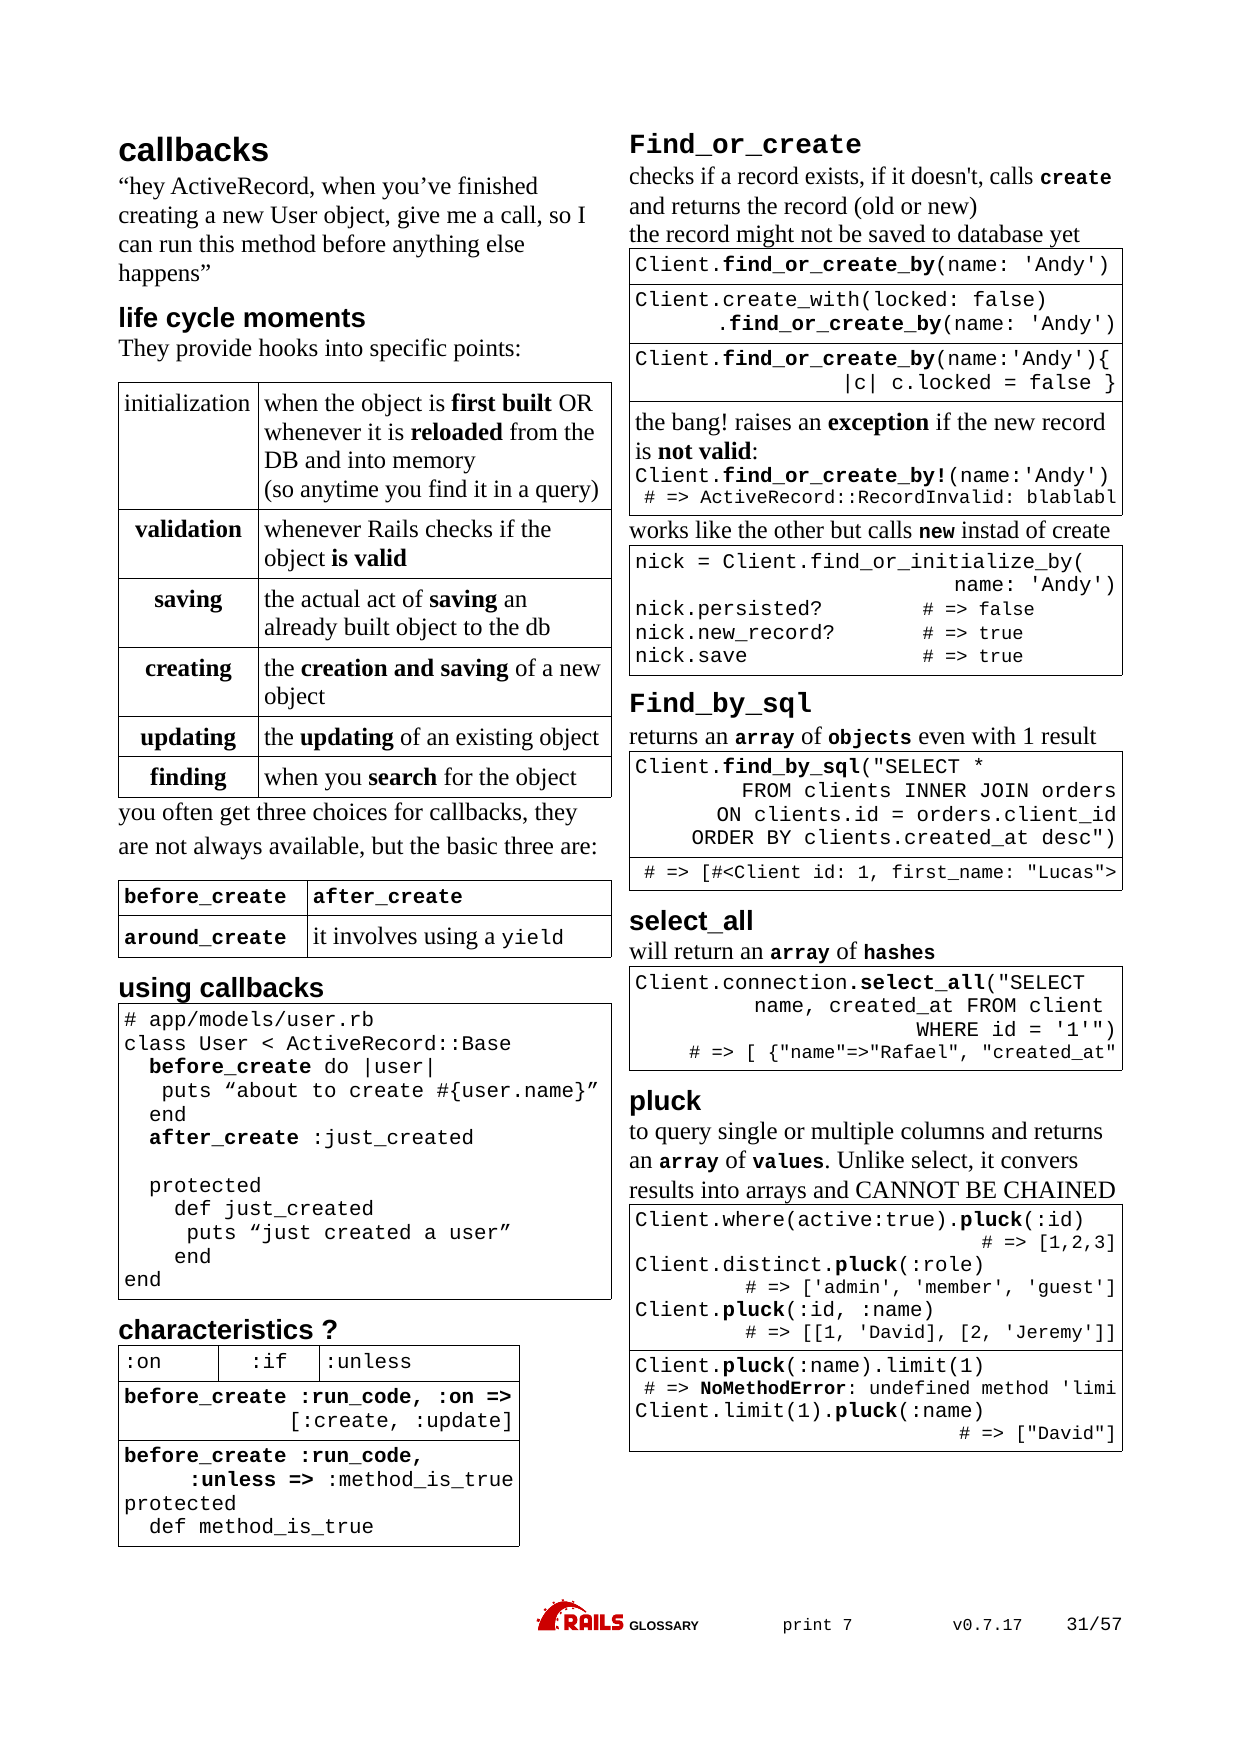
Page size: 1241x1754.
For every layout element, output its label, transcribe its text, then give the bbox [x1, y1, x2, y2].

table_cell before_create :run_code, :on => [:create, :update] [119, 1382, 519, 1439]
table_cell Client.find_or_create_by(name:'Andy'){ |c| c.locked = false } [630, 344, 1122, 401]
table_header :unless [320, 1346, 519, 1381]
subtitle select_all [629, 904, 1122, 936]
table_cell creating [119, 648, 258, 716]
text you often get three choices for callbacks, they are not always available, but the basic three are: [118, 798, 611, 860]
table_cell validation [119, 510, 258, 578]
subtitle callbacks [118, 130, 611, 168]
table_cell around_create [119, 916, 307, 957]
text works like the other but calls new instad of create [629, 516, 1122, 545]
table_header Client.connection.select_all("SELECT name, created_at FROM client WHERE id = '1'") # => [ {"name"=>"Rafael", "created_at" [630, 967, 1122, 1069]
table_header after_create [308, 881, 611, 915]
subtitle life cycle moments [118, 301, 611, 333]
table_header # app/models/user.rb class User < ActiveRecord::Base before_create do |user| puts “about to create #{user.name}” end after_create :just_created protected def just_created puts “just created a user” end end [119, 1004, 611, 1299]
table_cell when you search for the object [259, 757, 611, 797]
text They provide hooks into specific points: [118, 333, 611, 362]
table_header :if [219, 1346, 319, 1381]
subtitle Find_by_sql [629, 689, 1122, 721]
subtitle characteristics ? [118, 1313, 611, 1345]
table_cell saving [119, 579, 258, 647]
table_cell the bang! raises an exception if the new record is not valid: Client.find_or_create_by!(name:'Andy') # => ActiveRecord::RecordInvalid: blablabl [630, 402, 1122, 515]
table_cell the updating of an existing object [259, 717, 611, 756]
table_cell the creation and saving of a new object [259, 648, 611, 716]
table_header when the object is first built OR whenever it is reloaded from the DB and into memory (so anytime you find it in a query) [259, 383, 611, 509]
text the record might not be saved to database yet [629, 219, 1122, 248]
text returns an array of objects even with 1 result [629, 721, 1122, 751]
subtitle Find_or_create [629, 130, 1122, 161]
table_header Client.find_or_create_by(name: 'Andy') [630, 249, 1122, 283]
text to query single or multiple columns and returns an array of values. Unlike select, it convers results into arrays and CANNOT BE CHAINED [629, 1116, 1122, 1203]
subtitle using callbacks [118, 971, 611, 1003]
table_cell updating [119, 717, 258, 756]
table_cell the actual act of saving an already built object to the db [259, 579, 611, 647]
table_cell before_create :run_code, :unless => :method_is_true protected def method_is_true [119, 1441, 519, 1546]
table_cell finding [119, 757, 258, 797]
table_header Client.where(active:true).pluck(:id) # => [1,2,3] Client.distinct.pluck(:role) # => ['admin', 'member', 'guest'] Client.pluck(:id, :name) # => [[1, 'David], [2, 'Jeremy']] [630, 1205, 1122, 1350]
text will return an array of hashes [629, 936, 1122, 966]
text “hey ActiveRecord, when you’ve finished creating a new User object, give me a call, so I can run this method before anything else happens” [118, 171, 611, 286]
text and returns the record (old or new) [629, 191, 1122, 219]
text checks if a record exists, if it doesn't, calls create [629, 161, 1122, 191]
table_header nick = Client.find_or_initialize_by( name: 'Andy') nick.persisted? # => false nick.new_record? # => true nick.save # => true [630, 546, 1122, 675]
table_cell # => [#<Client id: 1, first_name: "Lucas"> [630, 858, 1122, 889]
table_cell it involves using a yield [308, 916, 611, 957]
table_header before_create [119, 881, 307, 915]
subtitle pluck [629, 1084, 1122, 1116]
table_cell whenever Rails checks if the object is valid [259, 510, 611, 578]
table_header Client.find_by_sql("SELECT * FROM clients INNER JOIN orders ON clients.id = orders.client_id ORDER BY clients.created_at desc") [630, 752, 1122, 857]
table_cell Client.pluck(:name).limit(1) # => NoMethodError: undefined method 'limi Client.limit(1).pluck(:name) # => ["David"] [630, 1351, 1122, 1451]
table_header :on [119, 1346, 218, 1381]
table_header initialization [119, 383, 258, 509]
table_cell Client.create_with(locked: false) .find_or_create_by(name: 'Andy') [630, 285, 1122, 342]
